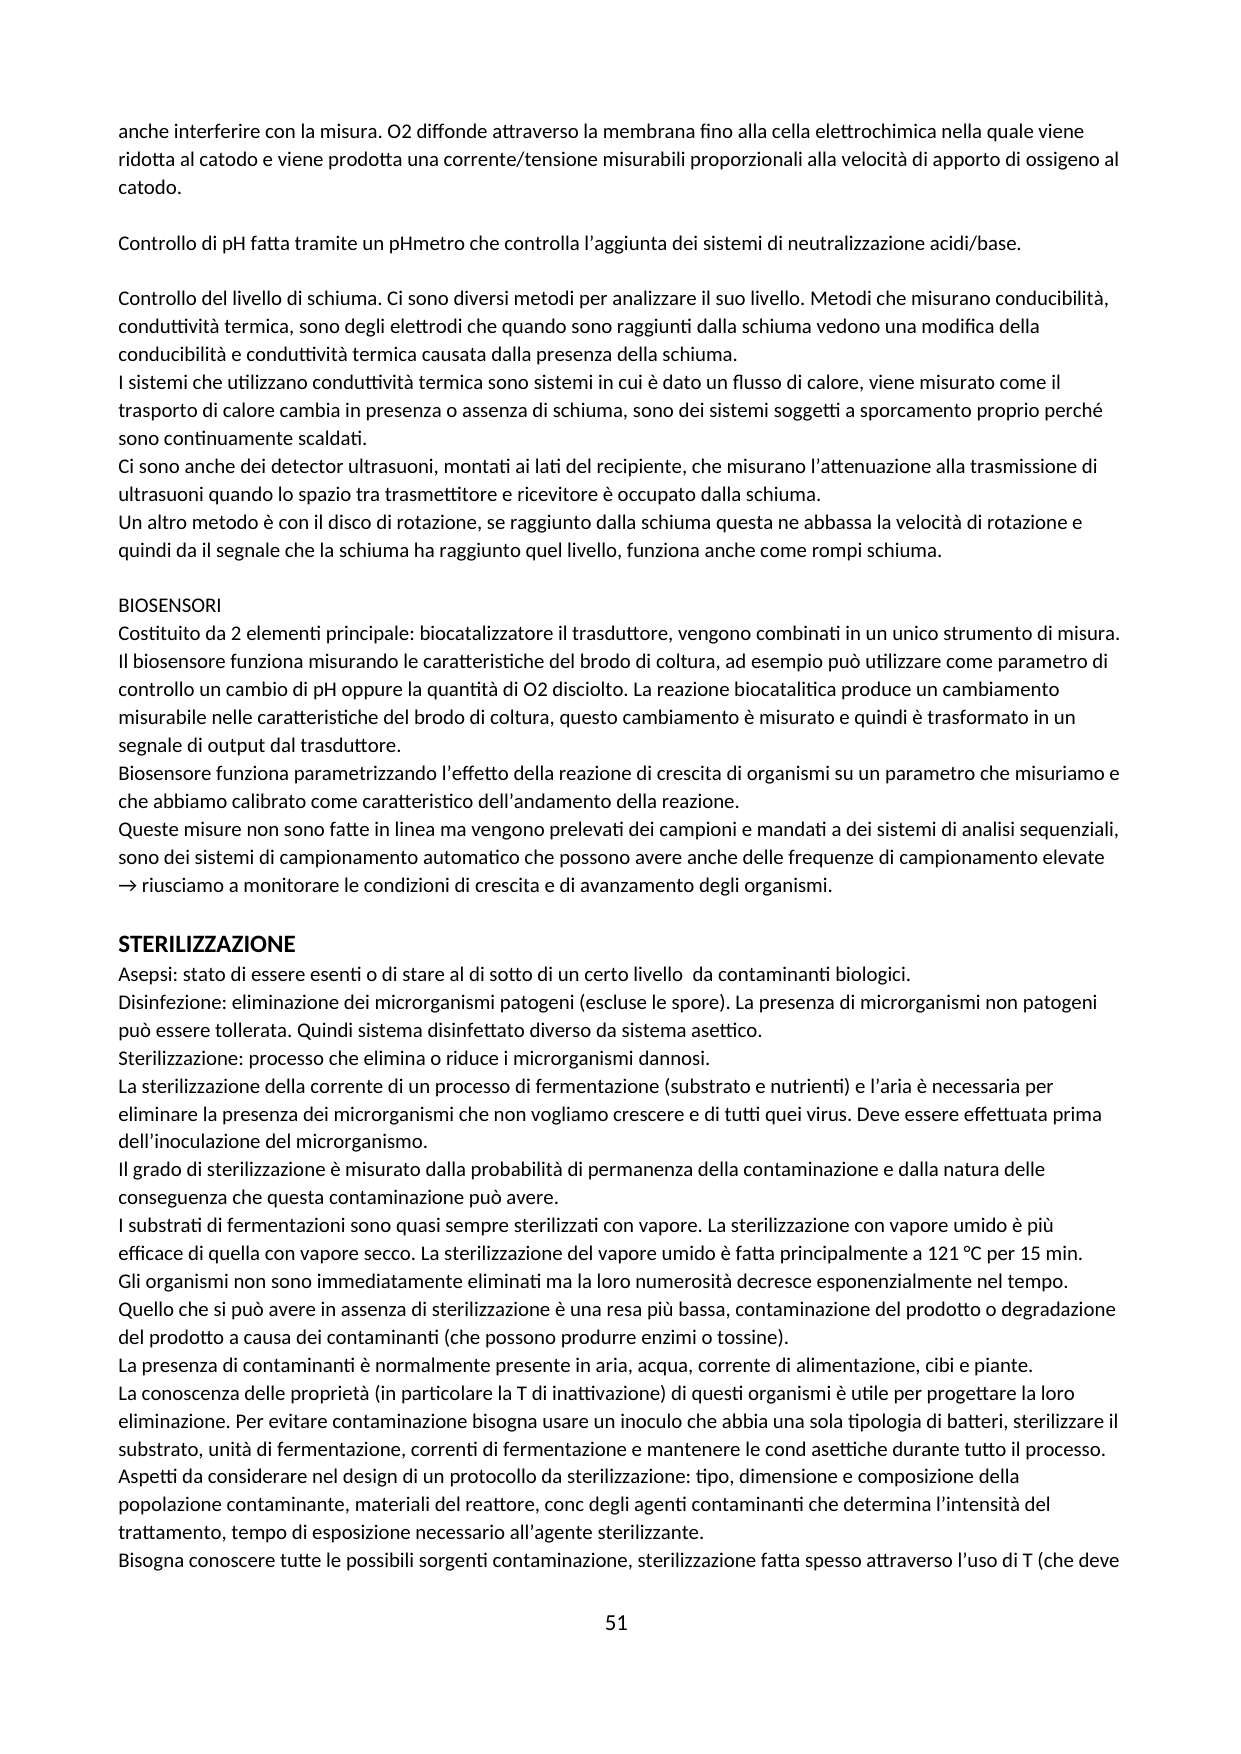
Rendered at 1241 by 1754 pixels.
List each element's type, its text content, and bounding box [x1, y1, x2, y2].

text Biosensore funziona parametrizzando l’effetto della reazione di crescita di organismi su un parametro che misuriamo e che abbiamo calibrato come caratteristico dell’andamento della reazione. Queste misure non sono fatte in linea ma vengono prelevati dei campioni e mandati a dei sistemi di analisi sequenziali, sono dei sistemi di campionamento automatico che possono avere anche delle frequenze di campionamento elevate → riusciamo a monitorare le condizioni di crescita e di avanzamento degli organismi. STERILIZZAZIONE Asepsi: stato di essere esenti o di stare al di sotto di un certo livello da contaminanti biologici. Disinfezione: eliminazione dei microrganismi patogeni (escluse le spore). La presenza di microrganismi non patogeni può essere tollerata. Quindi sistema disinfettato diverso da sistema asettico. Sterilizzazione: processo che elimina o riduce i microrganismi dannosi. La sterilizzazione della corrente di un processo di fermentazione (substrato e nutrienti) e l’aria è necessaria per eliminare la presenza dei microrganismi che non vogliamo crescere e di tutti quei virus. Deve essere effettuata prima dell’inoculazione del microrganismo. Il grado di sterilizzazione è misurato dalla probabilità di permanenza della contaminazione e dalla natura delle conseguenza che questa contaminazione può avere. I substrati di fermentazioni sono quasi sempre sterilizzati con vapore. La sterilizzazione con vapore umido è più efficace di quella con vapore secco. La sterilizzazione del vapore umido è fatta principalmente a 121 °C per 15 min. Gli organismi non sono immediatamente eliminati ma la loro numerosità decresce esponenzialmente nel tempo. Quello che si può avere in assenza di sterilizzazione è una resa più bassa, contaminazione del prodotto o degradazione del prodotto a causa dei contaminanti (che possono produrre enzimi o tossine). La presenza di contaminanti è normalmente presente in aria, acqua, corrente di alimentazione, cibi e piante. La conoscenza delle proprietà (in particolare la T di inattivazione) di questi organismi è utile per progettare la loro eliminazione. Per evitare contaminazione bisogna usare un inoculo che abbia una sola tipologia di batteri, sterilizzare il substrato, unità di fermentazione, correnti di fermentazione e mantenere le cond asettiche durante tutto il processo. Aspetti da considerare nel design di un protocollo da sterilizzazione: tipo, dimensione e composizione della popolazione contaminante, materiali del reattore, conc degli agenti contaminanti che determina l’intensità del trattamento, tempo di esposizione necessario all’agente sterilizzante. Bisogna conoscere tutte le possibili sorgenti contaminazione, sterilizzazione fatta spesso attraverso l’uso di T (che deve [118, 760, 1124, 1573]
text anche interferire con la misura. O2 diffonde attraverso la membrana fino alla cella elettrochimica nella quale viene ridotta al catodo e viene prodotta una corrente/tensione misurabili proporzionali alla velocità di apporto di ossigeno al catodo. Controllo di pH fatta tramite un pHmetro che controlla l’aggiunta dei sistemi di neutralizzazione acidi/base. Controllo del livello di schiuma. Ci sono diversi metodi per analizzare il suo livello. Metodi che misurano conducibilità, conduttività termica, sono degli elettrodi che quando sono raggiunti dalla schiuma vedono una modifica della conducibilità e conduttività termica causata dalla presenza della schiuma. [118, 118, 1124, 367]
text I sistemi che utilizzano conduttività termica sono sistemi in cui è dato un flusso di calore, viene misurato come il trasporto di calore cambia in presenza o assenza di schiuma, sono dei sistemi soggetti a sporcamento proprio perché sono continuamente scaldati. [118, 369, 1124, 451]
text Ci sono anche dei detector ultrasuoni, montati ai lati del recipiente, che misurano l’attenuazione alla trasmissione di ultrasuoni quando lo spazio tra trasmettitore e ricevitore è occupato dalla schiuma. Un altro metodo è con il disco di rotazione, se raggiunto dalla schiuma questa ne abbassa la velocità di rotazione e quindi da il segnale che la schiuma ha raggiunto quel livello, funziona anche come rompi schiuma. BIOSENSORI Costituito da 2 elementi principale: biocatalizzatore il trasduttore, vengono combinati in un unico strumento di misura. Il biosensore funziona misurando le caratteristiche del brodo di coltura, ad esempio può utilizzare come parametro di controllo un cambio di pH oppure la quantità di O2 disciolto. La reazione biocatalitica produce un cambiamento misurabile nelle caratteristiche del brodo di coltura, questo cambiamento è misurato e quindi è trasformato in un segnale di output dal trasduttore. [118, 453, 1124, 758]
